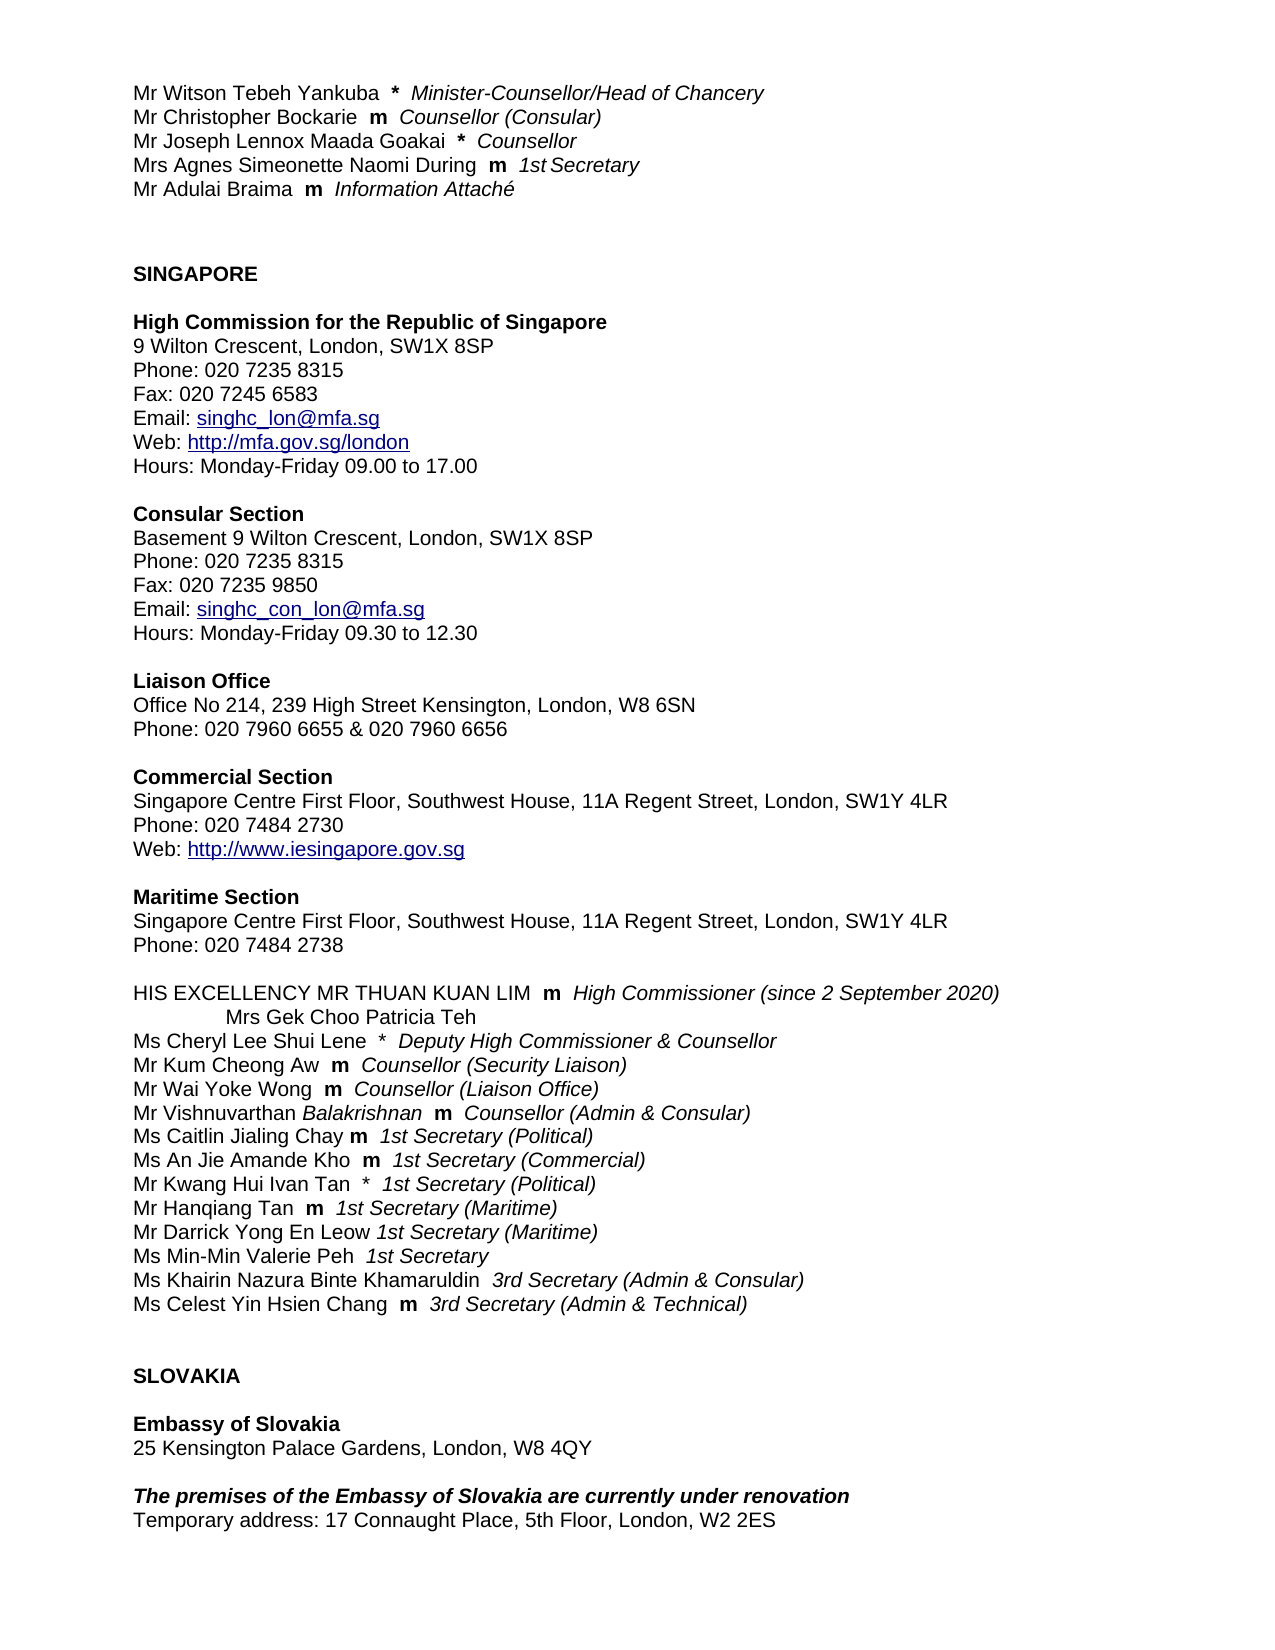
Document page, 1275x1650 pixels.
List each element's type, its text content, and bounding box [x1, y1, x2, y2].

text The premises of the Embassy of Slovakia are currently under renovation [133, 1484, 1181, 1508]
text Phone: 020 7235 8315 [133, 549, 1181, 573]
text Mr Hanqiang Tan m 1st Secretary (Maritime) [133, 1196, 1181, 1220]
text Web: http://www.iesingapore.gov.sg [133, 837, 1181, 861]
text Mr Kum Cheong Aw m Counsellor (Security Liaison) [133, 1052, 1181, 1076]
text 9 Wilton Crescent, London, SW1X 8SP [133, 334, 1181, 358]
text Mrs Gek Choo Patricia Teh [133, 1004, 1181, 1028]
text Fax: 020 7245 6583 [133, 382, 1181, 406]
subtitle Liaison Office [133, 669, 1181, 693]
text Phone: 020 7484 2730 [133, 813, 1181, 837]
subtitle Commercial Section [133, 765, 1181, 789]
text Office No 214, 239 High Street Kensington, London, W8 6SN [133, 693, 1181, 717]
text Mr Adulai Braima m Information Attaché [133, 177, 1181, 201]
text Mr Joseph Lennox Maada Goakai * Counsellor [133, 129, 1181, 153]
text Singapore Centre First Floor, Southwest House, 11A Regent Street, London, SW1Y 4LR [133, 909, 1181, 933]
text Basement 9 Wilton Crescent, London, SW1X 8SP [133, 525, 1181, 549]
text Phone: 020 7484 2738 [133, 933, 1181, 957]
text Ms Min-Min Valerie Peh 1st Secretary [133, 1244, 1181, 1268]
text Hours: Monday-Friday 09.00 to 17.00 [133, 453, 1181, 477]
text Email: singhc_con_lon@mfa.sg [133, 597, 1181, 621]
text SLOVAKIA [133, 1364, 1181, 1388]
text Phone: 020 7235 8315 [133, 358, 1181, 382]
text Ms Khairin Nazura Binte Khamaruldin 3rd Secretary (Admin & Consular) [133, 1268, 1181, 1292]
subtitle Consular Section [133, 501, 1181, 525]
text SINGAPORE [133, 262, 1181, 286]
text Mr Kwang Hui Ivan Tan * 1st Secretary (Political) [133, 1172, 1181, 1196]
text Ms Caitlin Jialing Chay m 1st Secretary (Political) [133, 1124, 1181, 1148]
text Fax: 020 7235 9850 [133, 573, 1181, 597]
text Mr Vishnuvarthan Balakrishnan m Counsellor (Admin & Consular) [133, 1100, 1181, 1124]
text Web: http://mfa.gov.sg/london [133, 429, 1181, 453]
text Mrs Agnes Simeonette Naomi During m 1st Secretary [133, 153, 1181, 177]
subtitle Maritime Section [133, 885, 1181, 909]
text HIS EXCELLENCY MR THUAN KUAN LIM m High Commissioner (since 2 September 2020) [133, 981, 1181, 1004]
text 25 Kensington Palace Gardens, London, W8 4QY [133, 1436, 1181, 1460]
text High Commission for the Republic of Singapore [133, 310, 1181, 334]
text Embassy of Slovakia [133, 1412, 1181, 1436]
text Mr Christopher Bockarie m Counsellor (Consular) [133, 105, 1181, 129]
text Singapore Centre First Floor, Southwest House, 11A Regent Street, London, SW1Y 4LR [133, 789, 1181, 813]
text Phone: 020 7960 6655 & 020 7960 6656 [133, 717, 1181, 741]
text Temporary address: 17 Connaught Place, 5th Floor, London, W2 2ES [133, 1508, 1181, 1532]
text Mr Darrick Yong En Leow 1st Secretary (Maritime) [133, 1220, 1181, 1244]
text Hours: Monday-Friday 09.30 to 12.30 [133, 621, 1181, 645]
text Mr Wai Yoke Wong m Counsellor (Liaison Office) [133, 1076, 1181, 1100]
text Ms Cheryl Lee Shui Lene * Deputy High Commissioner & Counsellor [133, 1028, 1181, 1052]
text Ms An Jie Amande Kho m 1st Secretary (Commercial) [133, 1148, 1181, 1172]
text Mr Witson Tebeh Yankuba * Minister-Counsellor/Head of Chancery [133, 81, 1181, 105]
text Email: singhc_lon@mfa.sg [133, 406, 1181, 429]
text Ms Celest Yin Hsien Chang m 3rd Secretary (Admin & Technical) [133, 1292, 1181, 1316]
